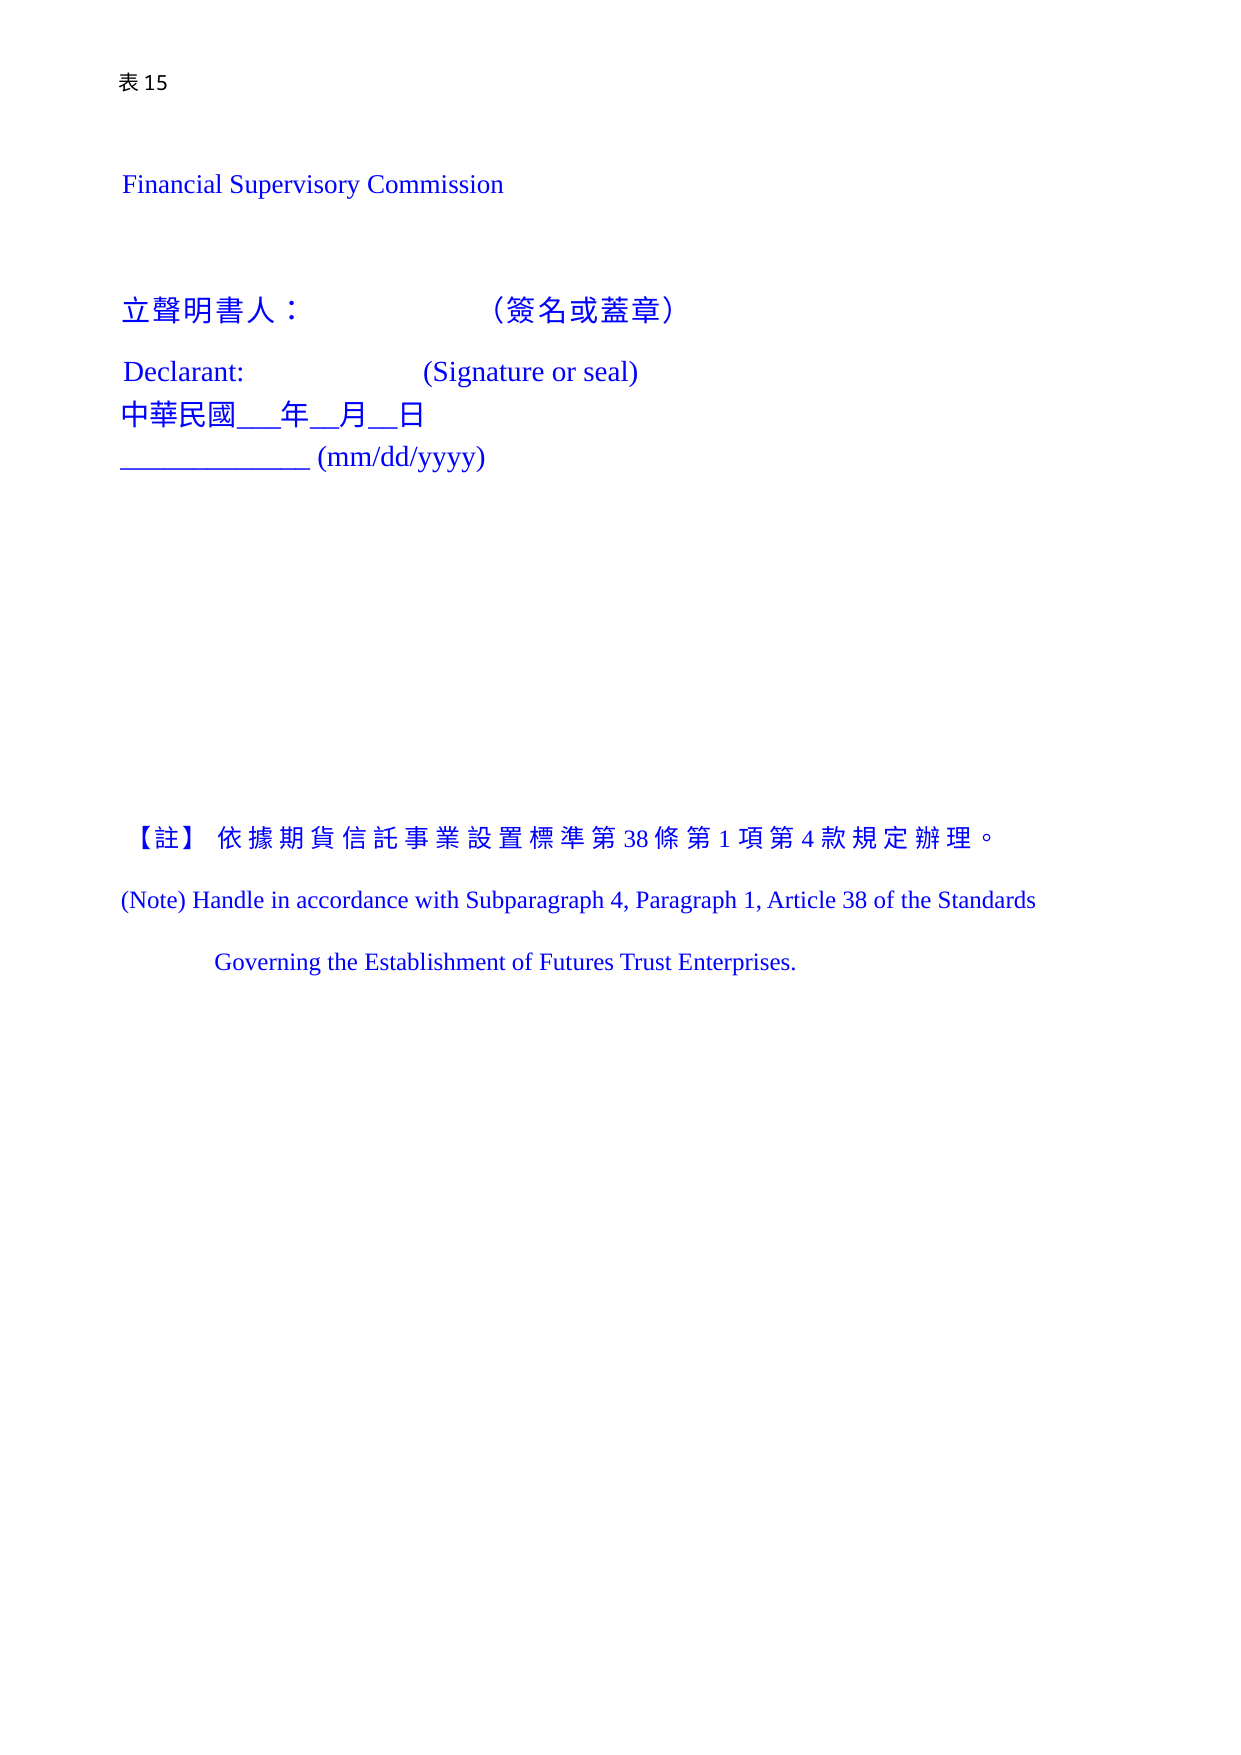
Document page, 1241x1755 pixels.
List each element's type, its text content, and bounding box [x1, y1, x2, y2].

text Financial Supervisory Commission [120, 142, 1120, 204]
text (Note) Handle in accordance with Subparagraph 4, Paragraph 1, Article 38 of the Standards Governing the Establishment of Futures Trust Enterprises. [120, 858, 1120, 983]
text 中華民國___年__月__日 [120, 392, 1120, 433]
text Declarant: (Signature or seal) [120, 329, 1120, 392]
text 【註】依據期貨信託事業設置標準第38條第1項第4款規定辦理。 [120, 795, 1120, 858]
text _____________ (mm/dd/yyyy) [120, 433, 1120, 475]
text 立聲明書人： （簽名或蓋章） [120, 267, 1120, 329]
